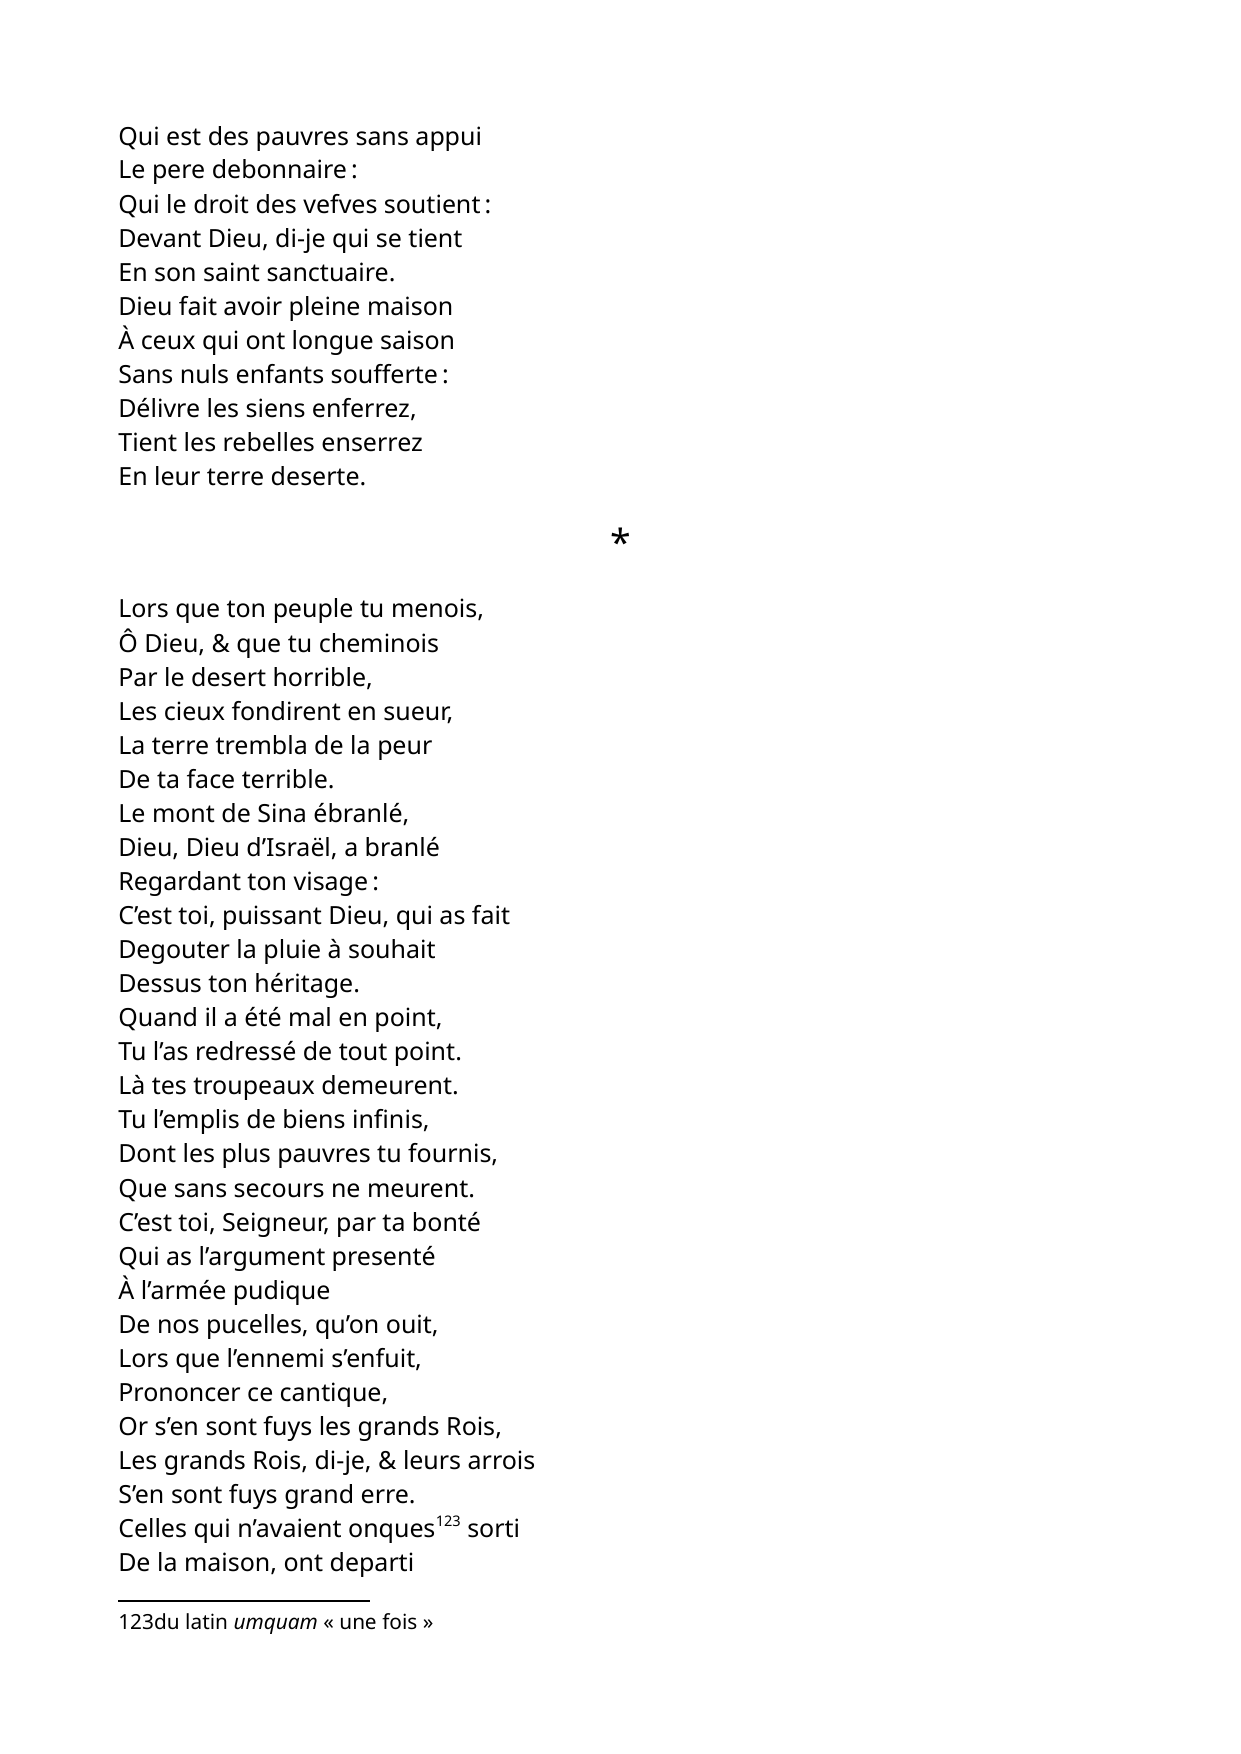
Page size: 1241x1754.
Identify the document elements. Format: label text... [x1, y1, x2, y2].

text Le pere debonnaire : [118, 152, 1122, 186]
text Quand il a été mal en point, [118, 1000, 1122, 1034]
text Celles qui n’avaient onques sorti [118, 1511, 1122, 1545]
text Dont les plus pauvres tu fournis, [118, 1136, 1122, 1170]
text Les cieux fondirent en sueur, [118, 693, 1122, 727]
text Dessus ton héritage. [118, 966, 1122, 1000]
text du latin umquam « une fois » [118, 1607, 1122, 1636]
text Prononcer ce cantique, [118, 1374, 1122, 1409]
text Tu l’as redressé de tout point. [118, 1034, 1122, 1068]
text Tient les rebelles enserrez [118, 425, 1122, 459]
text À ceux qui ont longue saison [118, 322, 1122, 357]
text Le mont de Sina ébranlé, [118, 796, 1122, 829]
text De nos pucelles, qu’on ouit, [118, 1306, 1122, 1341]
text Tu l’emplis de biens infinis, [118, 1102, 1122, 1136]
text En leur terre deserte. [118, 459, 1122, 493]
text Lors que l’ennemi s’enfuit, [118, 1341, 1122, 1374]
text Regardant ton visage : [118, 864, 1122, 898]
text * [118, 516, 1122, 567]
text À l’armée pudique [118, 1272, 1122, 1306]
text Les grands Rois, di-je, & leurs arrois [118, 1443, 1122, 1477]
text Que sans secours ne meurent. [118, 1170, 1122, 1204]
text Or s’en sont fuys les grands Rois, [118, 1409, 1122, 1443]
text De ta face terrible. [118, 761, 1122, 796]
text C’est toi, Seigneur, par ta bonté [118, 1204, 1122, 1238]
text De la maison, ont departi [118, 1545, 1122, 1579]
text En son saint sanctuaire. [118, 254, 1122, 288]
text Là tes troupeaux demeurent. [118, 1068, 1122, 1102]
text S’en sont fuys grand erre. [118, 1477, 1122, 1511]
text Ô Dieu, & que tu cheminois [118, 625, 1122, 659]
text Degouter la pluie à souhait [118, 932, 1122, 966]
text Dieu, Dieu d’Israël, a branlé [118, 829, 1122, 864]
text Dieu fait avoir pleine maison [118, 288, 1122, 322]
text Qui est des pauvres sans appui [118, 118, 1122, 152]
text Qui as l’argument presenté [118, 1238, 1122, 1272]
text Devant Dieu, di-je qui se tient [118, 220, 1122, 254]
text Sans nuls enfants soufferte : [118, 357, 1122, 391]
text Par le desert horrible, [118, 659, 1122, 693]
text Délivre les siens enferrez, [118, 391, 1122, 425]
text Lors que ton peuple tu menois, [118, 591, 1122, 625]
text La terre trembla de la peur [118, 727, 1122, 761]
text C’est toi, puissant Dieu, qui as fait [118, 898, 1122, 932]
text Qui le droit des vefves soutient : [118, 186, 1122, 220]
